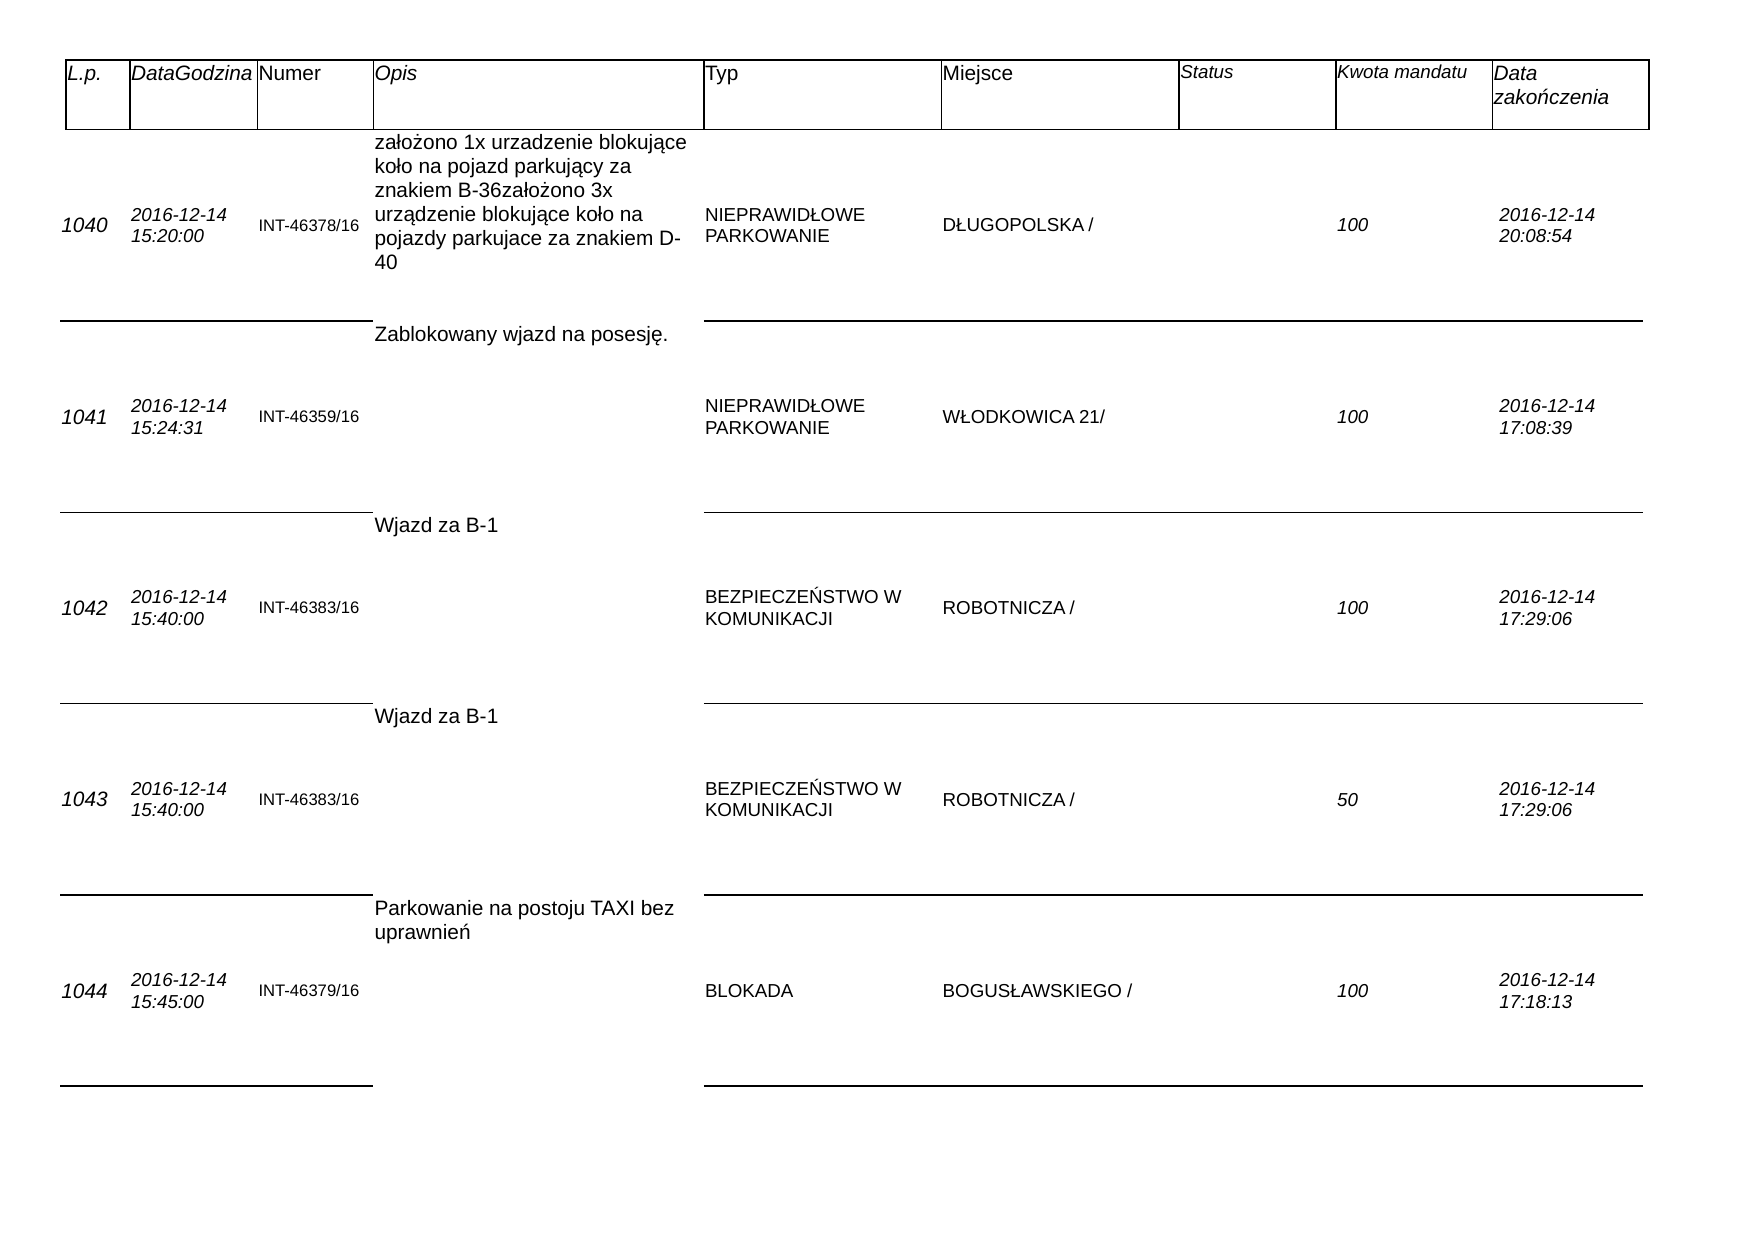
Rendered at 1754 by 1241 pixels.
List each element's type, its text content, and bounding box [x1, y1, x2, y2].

table_cell Parkowanie na postoju TAXI bez uprawnień [373, 894, 704, 1085]
table_cell NIEPRAWIDŁOWE PARKOWANIE [704, 322, 941, 511]
table_cell 2016-12-14 15:45:00 [130, 896, 257, 1085]
table_cell 100 [1336, 896, 1498, 1085]
table_cell [1179, 322, 1336, 511]
table_header L.p. [67, 61, 129, 129]
table_cell 2016-12-14 17:18:13 [1498, 896, 1643, 1085]
table_cell 2016-12-14 17:29:06 [1498, 513, 1643, 703]
table_cell [1643, 511, 1649, 703]
table_cell 100 [1336, 513, 1498, 703]
table_cell 2016-12-14 17:29:06 [1498, 704, 1643, 894]
table_header Miejsce [942, 61, 1178, 129]
table_cell Wjazd za B-1 [373, 511, 704, 703]
table_cell BOGUSŁAWSKIEGO / [941, 896, 1179, 1085]
table_header Opis [374, 61, 703, 129]
table_cell ROBOTNICZA / [941, 513, 1179, 703]
table_cell 1040 [60, 129, 130, 320]
table_header Numer [258, 61, 373, 129]
table_cell [1179, 513, 1336, 703]
table_cell BEZPIECZEŃSTWO W KOMUNIKACJI [704, 704, 941, 894]
table_cell DŁUGOPOLSKA / [941, 130, 1179, 320]
table_header Kwota mandatu [1337, 61, 1492, 129]
table_cell [1643, 894, 1649, 1085]
table_cell 100 [1336, 130, 1498, 320]
table_cell 2016-12-14 15:20:00 [130, 130, 257, 320]
table_cell 1041 [60, 322, 130, 511]
table_cell 2016-12-14 20:08:54 [1498, 130, 1643, 320]
table_cell INT-46379/16 [257, 896, 373, 1085]
table_cell INT-46359/16 [257, 322, 373, 511]
table_cell 2016-12-14 17:08:39 [1498, 322, 1643, 511]
table_cell [1179, 704, 1336, 894]
table_cell 1044 [60, 896, 130, 1085]
table_cell Zablokowany wjazd na posesję. [373, 320, 704, 511]
table_cell ROBOTNICZA / [941, 704, 1179, 894]
table_cell [1179, 130, 1336, 320]
table_cell [1643, 130, 1649, 320]
table_header DataGodzina [131, 61, 257, 129]
table_cell [1643, 320, 1649, 511]
table_cell 2016-12-14 15:40:00 [130, 513, 257, 703]
table_cell 50 [1336, 704, 1498, 894]
table_cell BLOKADA [704, 896, 941, 1085]
table_cell 2016-12-14 15:24:31 [130, 322, 257, 511]
table_cell BEZPIECZEŃSTWO W KOMUNIKACJI [704, 513, 941, 703]
table_cell WŁODKOWICA 21/ [941, 322, 1179, 511]
table_cell 100 [1336, 322, 1498, 511]
table_cell NIEPRAWIDŁOWE PARKOWANIE [704, 130, 941, 320]
table_cell [1179, 896, 1336, 1085]
table_cell 1043 [60, 704, 130, 894]
table_cell 2016-12-14 15:40:00 [130, 704, 257, 894]
table_header Data zakończenia [1493, 61, 1648, 129]
table_cell założono 1x urzadzenie blokujące koło na pojazd parkujący za znakiem B-36założono 3x urządzenie blokujące koło na pojazdy parkujace za znakiem D-40 [373, 130, 704, 320]
table_cell INT-46383/16 [257, 704, 373, 894]
table_header Status [1180, 61, 1335, 129]
table_cell 1042 [60, 513, 130, 703]
table_header Typ [705, 61, 941, 129]
table_cell [1643, 703, 1649, 894]
table_cell INT-46378/16 [257, 130, 373, 320]
table_header [60, 59, 65, 129]
table_cell Wjazd za B-1 [373, 703, 704, 894]
table_cell INT-46383/16 [257, 513, 373, 703]
